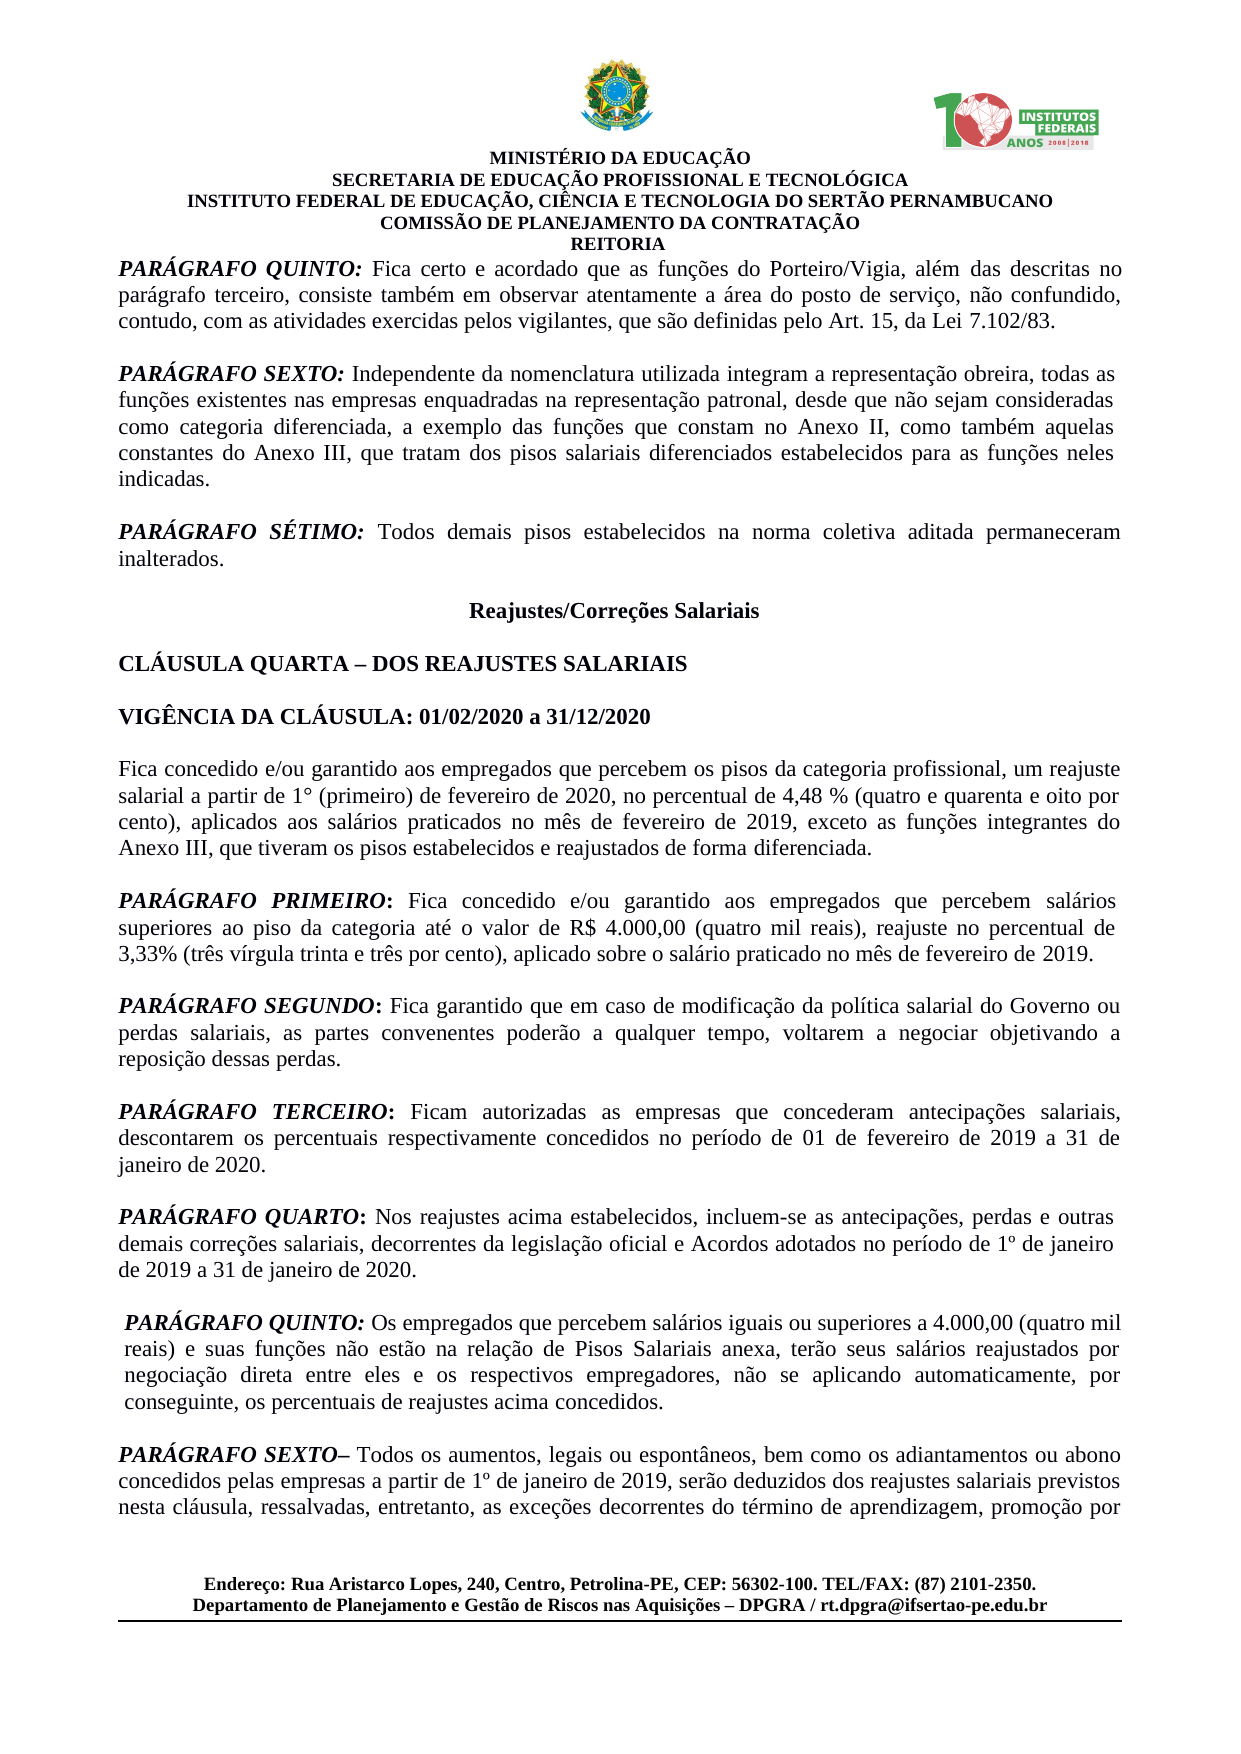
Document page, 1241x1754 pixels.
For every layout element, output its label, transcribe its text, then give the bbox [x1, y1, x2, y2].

text PARÁGRAFO SEGUNDO: Fica garantido que em caso de modificação da política salarial do Governo ou perdas salariais, as partes convenentes poderão a qualquer tempo, voltarem a negociar objetivando a reposição dessas perdas. [118, 993, 1122, 1072]
text Reajustes/Correções Salariais [118, 597, 1116, 624]
picture [579, 58, 654, 132]
text PARÁGRAFO QUARTO: Nos reajustes acima estabelecidos, incluem-se as antecipações, perdas e outras demais correções salariais, decorrentes da legislação oficial e Acordos adotados no período de 1º de janeiro de 2019 a 31 de janeiro de 2020. [118, 1203, 1116, 1282]
text PARÁGRAFO QUINTO: Os empregados que percebem salários iguais ou superiores a 4.000,00 (quatro mil reais) e suas funções não estão na relação de Pisos Salariais anexa, terão seus salários reajustados por negociação direta entre eles e os respectivos empregadores, não se aplicando automaticamente, por conseguinte, os percentuais de reajustes acima concedidos. [124, 1309, 1122, 1414]
text PARÁGRAFO TERCEIRO: Ficam autorizadas as empresas que concederam antecipações salariais, descontarem os percentuais respectivamente concedidos no período de 01 de fevereiro de 2019 a 31 de janeiro de 2020. [118, 1098, 1122, 1177]
text PARÁGRAFO SEXTO: Independente da nomenclatura utilizada integram a representação obreira, todas as funções existentes nas empresas enquadradas na representação patronal, desde que não sejam consideradas como categoria diferenciada, a exemplo das funções que constam no Anexo II, como também aquelas constantes do Anexo III, que tratam dos pisos salariais diferenciados estabelecidos para as funções neles indicadas. [118, 360, 1116, 492]
text CLÁUSULA QUARTA – DOS REAJUSTES SALARIAIS [118, 650, 738, 676]
text PARÁGRAFO SEXTO– Todos os aumentos, legais ou espontâneos, bem como os adiantamentos ou abono concedidos pelas empresas a partir de 1º de janeiro de 2019, serão deduzidos dos reajustes salariais previstos nesta cláusula, ressalvadas, entretanto, as exceções decorrentes do término de aprendizagem, promoção por [118, 1441, 1122, 1520]
text VIGÊNCIA DA CLÁUSULA: 01/02/2020 a 31/12/2020 [118, 703, 1122, 729]
text PARÁGRAFO SÉTIMO: Todos demais pisos estabelecidos na norma coletiva aditada permaneceram inalterados. [118, 518, 1122, 571]
text Fica concedido e/ou garantido aos empregados que percebem os pisos da categoria profissional, um reajuste salarial a partir de 1° (primeiro) de fevereiro de 2020, no percentual de 4,48 % (quatro e quarenta e oito por cento), aplicados aos salários praticados no mês de fevereiro de 2019, exceto as funções integrantes do Anexo III, que tiveram os pisos estabelecidos e reajustados de forma diferenciada. [118, 755, 1122, 861]
text PARÁGRAFO QUINTO: Fica certo e acordado que as funções do Porteiro/Vigia, além das descritas no parágrafo terceiro, consiste também em observar atentamente a área do posto de serviço, não confundido, contudo, com as atividades exercidas pelos vigilantes, que são definidas pelo Art. 15, da Lei 7.102/83. [118, 255, 1122, 334]
picture [933, 93, 1099, 150]
text PARÁGRAFO PRIMEIRO: Fica concedido e/ou garantido aos empregados que percebem salários superiores ao piso da categoria até o valor de R$ 4.000,00 (quatro mil reais), reajuste no percentual de 3,33% (três vírgula trinta e três por cento), aplicado sobre o salário praticado no mês de fevereiro de 2019. [118, 887, 1116, 966]
